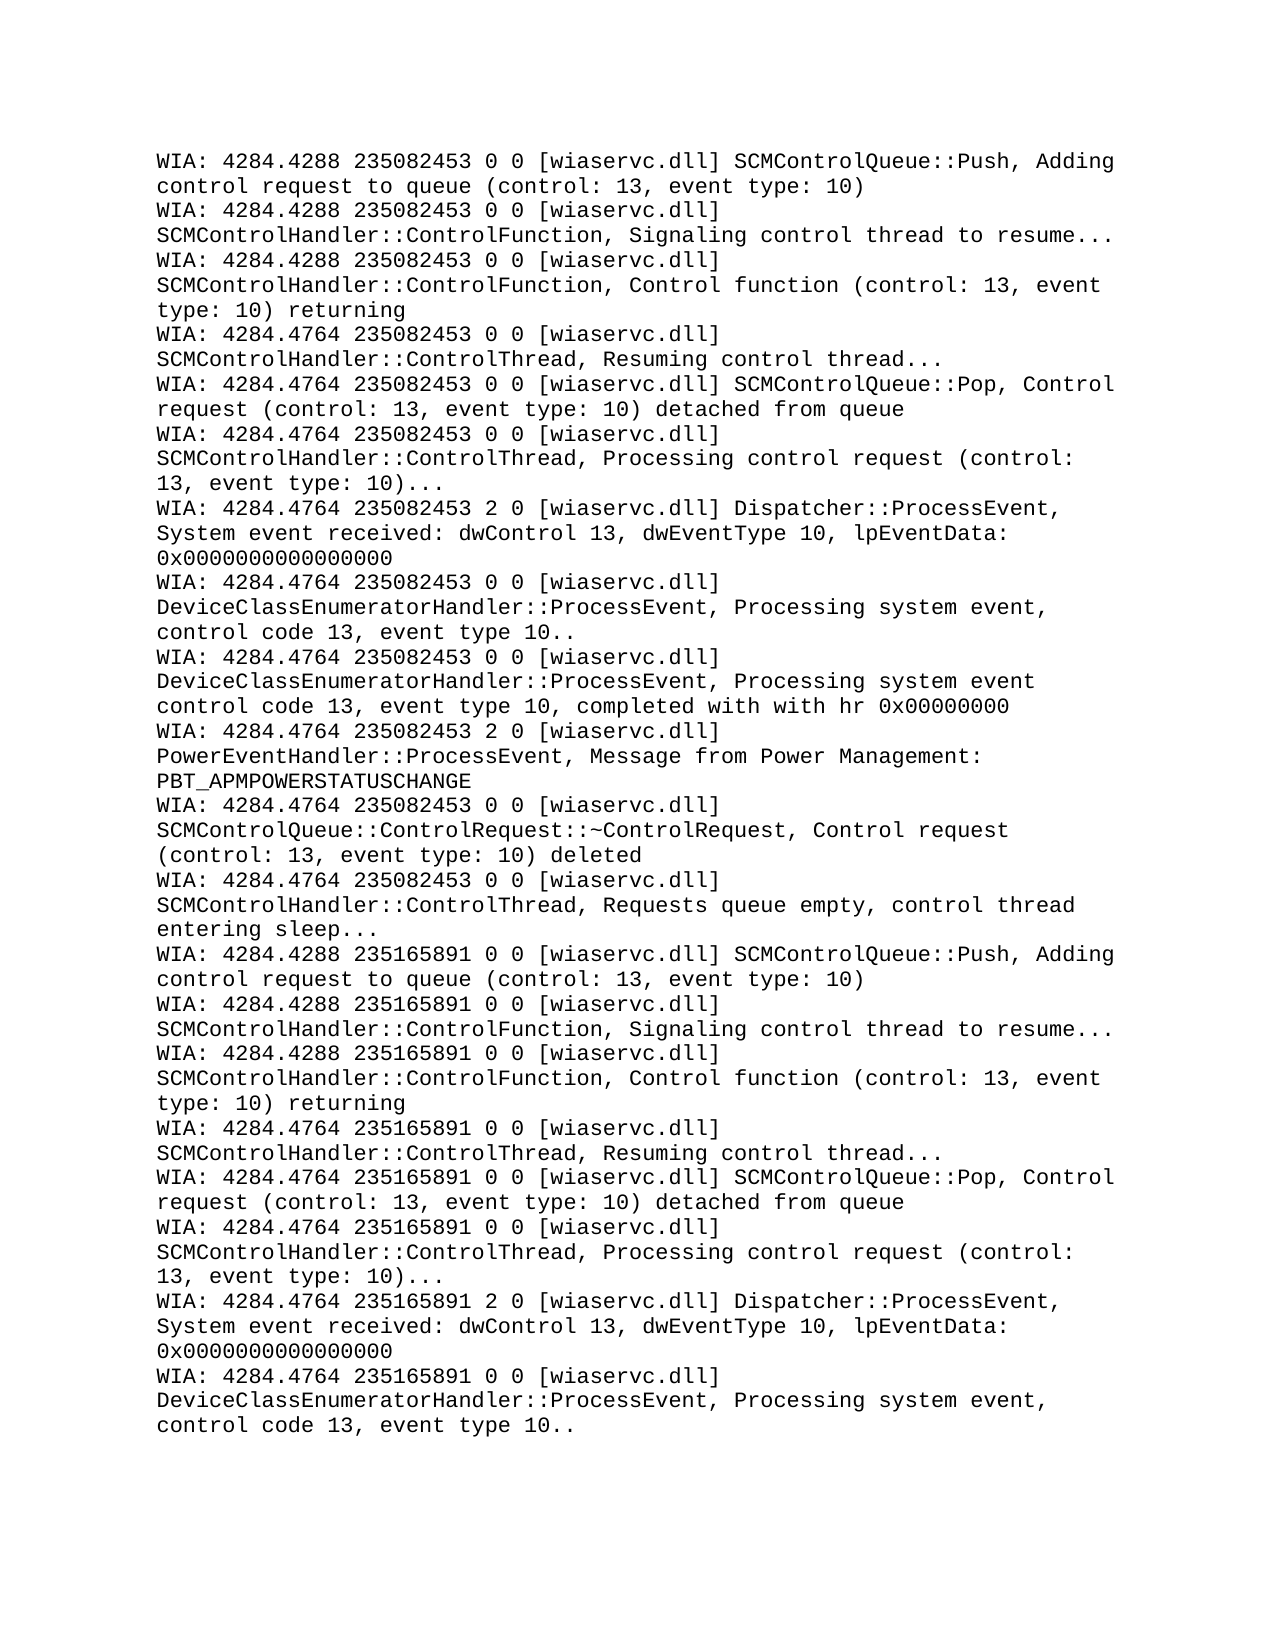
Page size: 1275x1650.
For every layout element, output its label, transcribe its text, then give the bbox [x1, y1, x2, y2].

text WIA: 4284.4288 235165891 0 0 [wiaservc.dll] SCMControlQueue::Push, Adding control request to queue (control: 13, event type: 10) [156, 943, 1118, 993]
text WIA: 4284.4764 235082453 0 0 [wiaservc.dll] DeviceClassEnumeratorHandler::ProcessEvent, Processing system event control code 13, event type 10, completed with with hr 0x00000000 [156, 646, 1118, 720]
text WIA: 4284.4764 235165891 0 0 [wiaservc.dll] DeviceClassEnumeratorHandler::ProcessEvent, Processing system event, control code 13, event type 10.. [156, 1365, 1118, 1439]
text WIA: 4284.4764 235082453 0 0 [wiaservc.dll] SCMControlHandler::ControlThread, Resuming control thread... [156, 323, 1118, 373]
text WIA: 4284.4764 235165891 0 0 [wiaservc.dll] SCMControlHandler::ControlThread, Processing control request (control: 13, event type: 10)... [156, 1216, 1118, 1290]
text WIA: 4284.4288 235082453 0 0 [wiaservc.dll] SCMControlHandler::ControlFunction, Control function (control: 13, event type: 10) returning [156, 249, 1118, 323]
text WIA: 4284.4764 235165891 2 0 [wiaservc.dll] Dispatcher::ProcessEvent, System event received: dwControl 13, dwEventType 10, lpEventData: 0x0000000000000000 [156, 1290, 1118, 1365]
text WIA: 4284.4764 235082453 0 0 [wiaservc.dll] SCMControlQueue::Pop, Control request (control: 13, event type: 10) detached from queue [156, 373, 1118, 423]
text WIA: 4284.4764 235082453 0 0 [wiaservc.dll] SCMControlHandler::ControlThread, Requests queue empty, control thread entering sleep... [156, 869, 1118, 943]
text WIA: 4284.4288 235082453 0 0 [wiaservc.dll] SCMControlHandler::ControlFunction, Signaling control thread to resume... [156, 199, 1118, 249]
text WIA: 4284.4764 235082453 0 0 [wiaservc.dll] SCMControlQueue::ControlRequest::~ControlRequest, Control request (control: 13, event type: 10) deleted [156, 794, 1118, 869]
text WIA: 4284.4764 235165891 0 0 [wiaservc.dll] SCMControlQueue::Pop, Control request (control: 13, event type: 10) detached from queue [156, 1166, 1118, 1216]
text WIA: 4284.4764 235082453 2 0 [wiaservc.dll] PowerEventHandler::ProcessEvent, Message from Power Management: PBT_APMPOWERSTATUSCHANGE [156, 720, 1118, 794]
text WIA: 4284.4764 235082453 0 0 [wiaservc.dll] DeviceClassEnumeratorHandler::ProcessEvent, Processing system event, control code 13, event type 10.. [156, 571, 1118, 646]
text WIA: 4284.4288 235165891 0 0 [wiaservc.dll] SCMControlHandler::ControlFunction, Signaling control thread to resume... [156, 993, 1118, 1042]
text WIA: 4284.4288 235082453 0 0 [wiaservc.dll] SCMControlQueue::Push, Adding control request to queue (control: 13, event type: 10) [156, 150, 1118, 199]
text WIA: 4284.4288 235165891 0 0 [wiaservc.dll] SCMControlHandler::ControlFunction, Control function (control: 13, event type: 10) returning [156, 1042, 1118, 1117]
text WIA: 4284.4764 235082453 2 0 [wiaservc.dll] Dispatcher::ProcessEvent, System event received: dwControl 13, dwEventType 10, lpEventData: 0x0000000000000000 [156, 497, 1118, 571]
text WIA: 4284.4764 235165891 0 0 [wiaservc.dll] SCMControlHandler::ControlThread, Resuming control thread... [156, 1117, 1118, 1166]
text WIA: 4284.4764 235082453 0 0 [wiaservc.dll] SCMControlHandler::ControlThread, Processing control request (control: 13, event type: 10)... [156, 423, 1118, 497]
